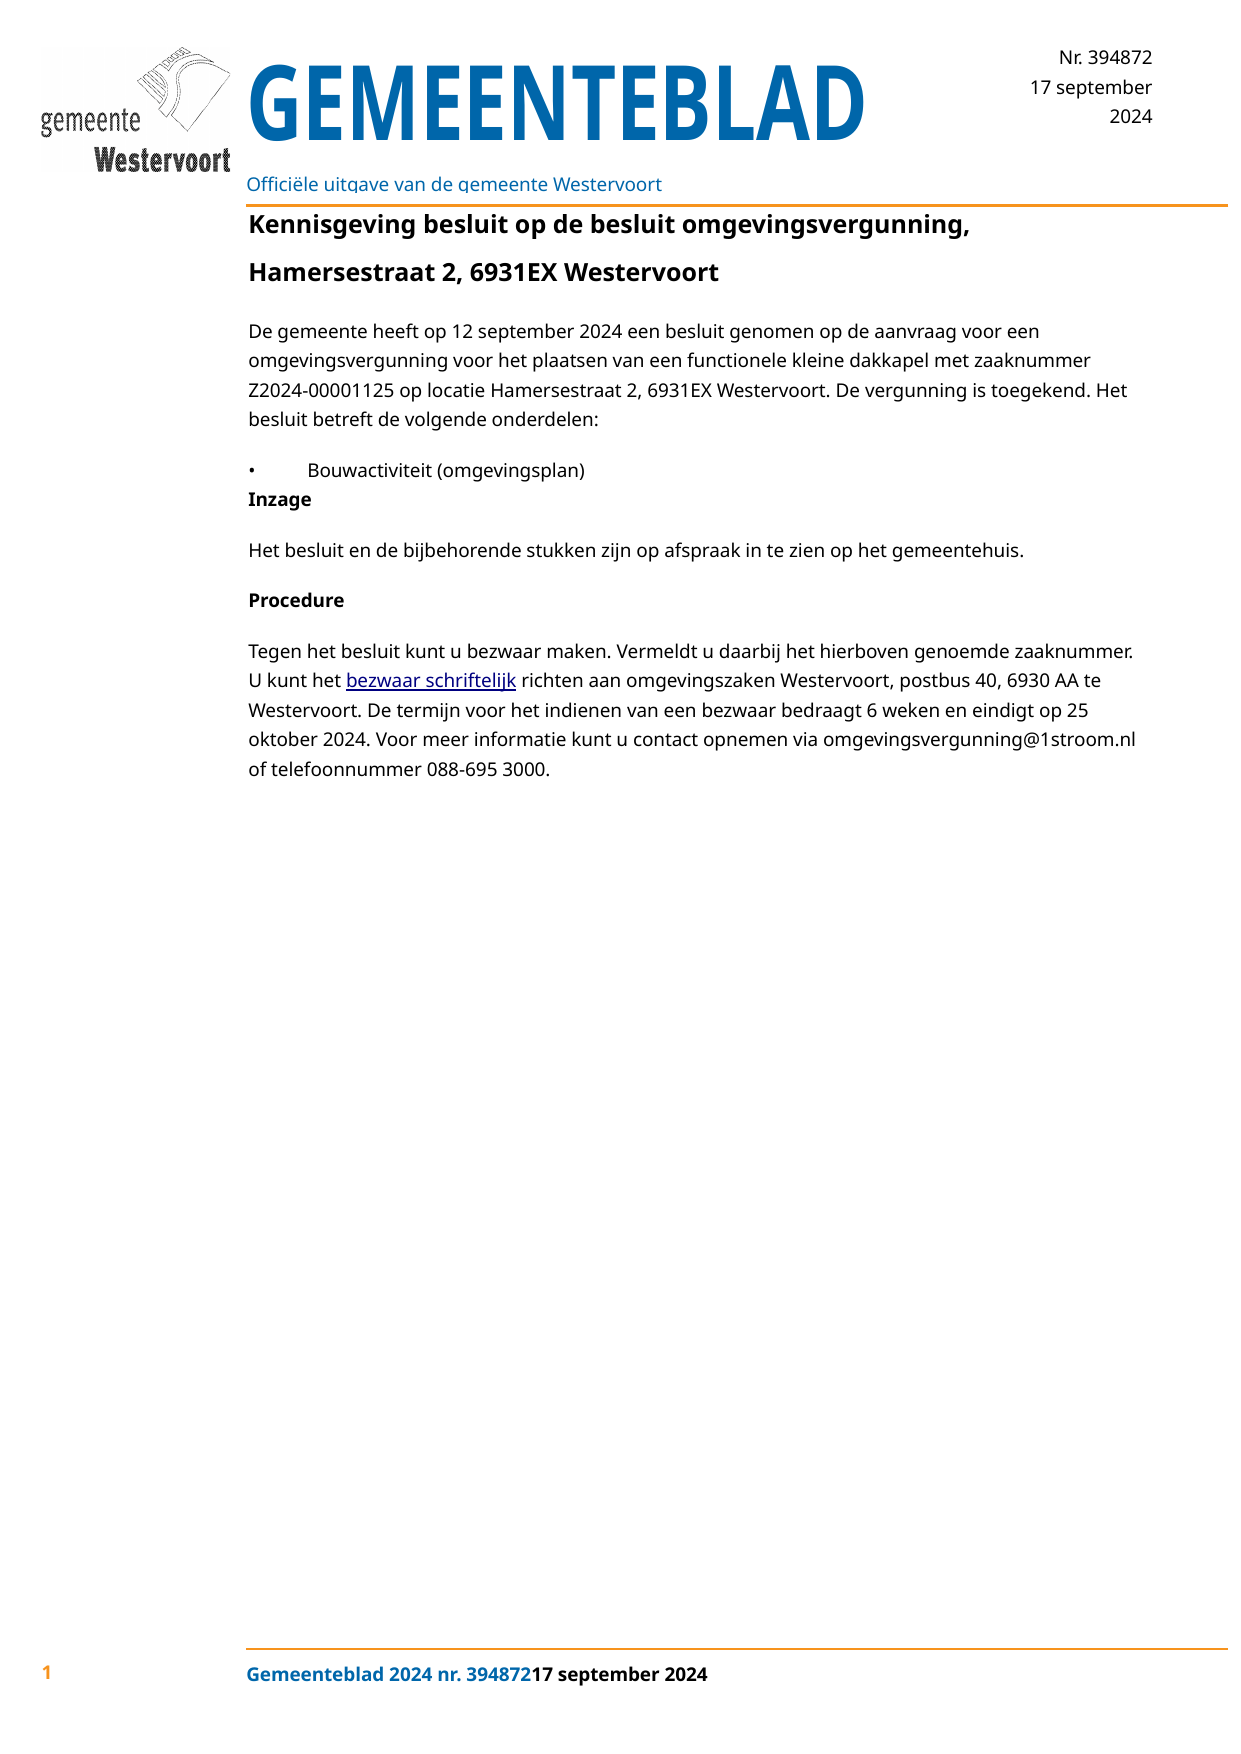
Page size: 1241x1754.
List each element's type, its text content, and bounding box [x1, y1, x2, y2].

picture [41, 47, 231, 172]
text Kennisgeving besluit op de besluit omgevingsvergunning, Hamersestraat 2, 6931EX Westervoort [248, 207, 1152, 288]
text Tegen het besluit kunt u bezwaar maken. Vermeldt u daarbij het hierboven genoemde zaaknummer. U kunt het bezwaar schriftelijk richten aan omgevingszaken Westervoort, postbus 40, 6930 AA te Westervoort. De termijn voor het indienen van een bezwaar bedraagt 6 weken en eindigt op 25 oktober 2024. Voor meer informatie kunt u contact opnemen via omgevingsvergunning@1stroom.nl of telefoonnummer 088-695 3000. [248, 638, 1152, 782]
list Bouwactiviteit (omgevingsplan) [248, 457, 1152, 483]
text Procedure [248, 587, 1152, 613]
text Het besluit en de bijbehorende stukken zijn op afspraak in te zien op het gemeentehuis. [248, 537, 1152, 563]
text Inzage [248, 487, 1152, 512]
text De gemeente heeft op 12 september 2024 een besluit genomen op de aanvraag voor een omgevingsvergunning voor het plaatsen van een functionele kleine dakkapel met zaaknummer Z2024-00001125 op locatie Hamersestraat 2, 6931EX Westervoort. De vergunning is toegekend. Het besluit betreft de volgende onderdelen: [248, 318, 1152, 432]
